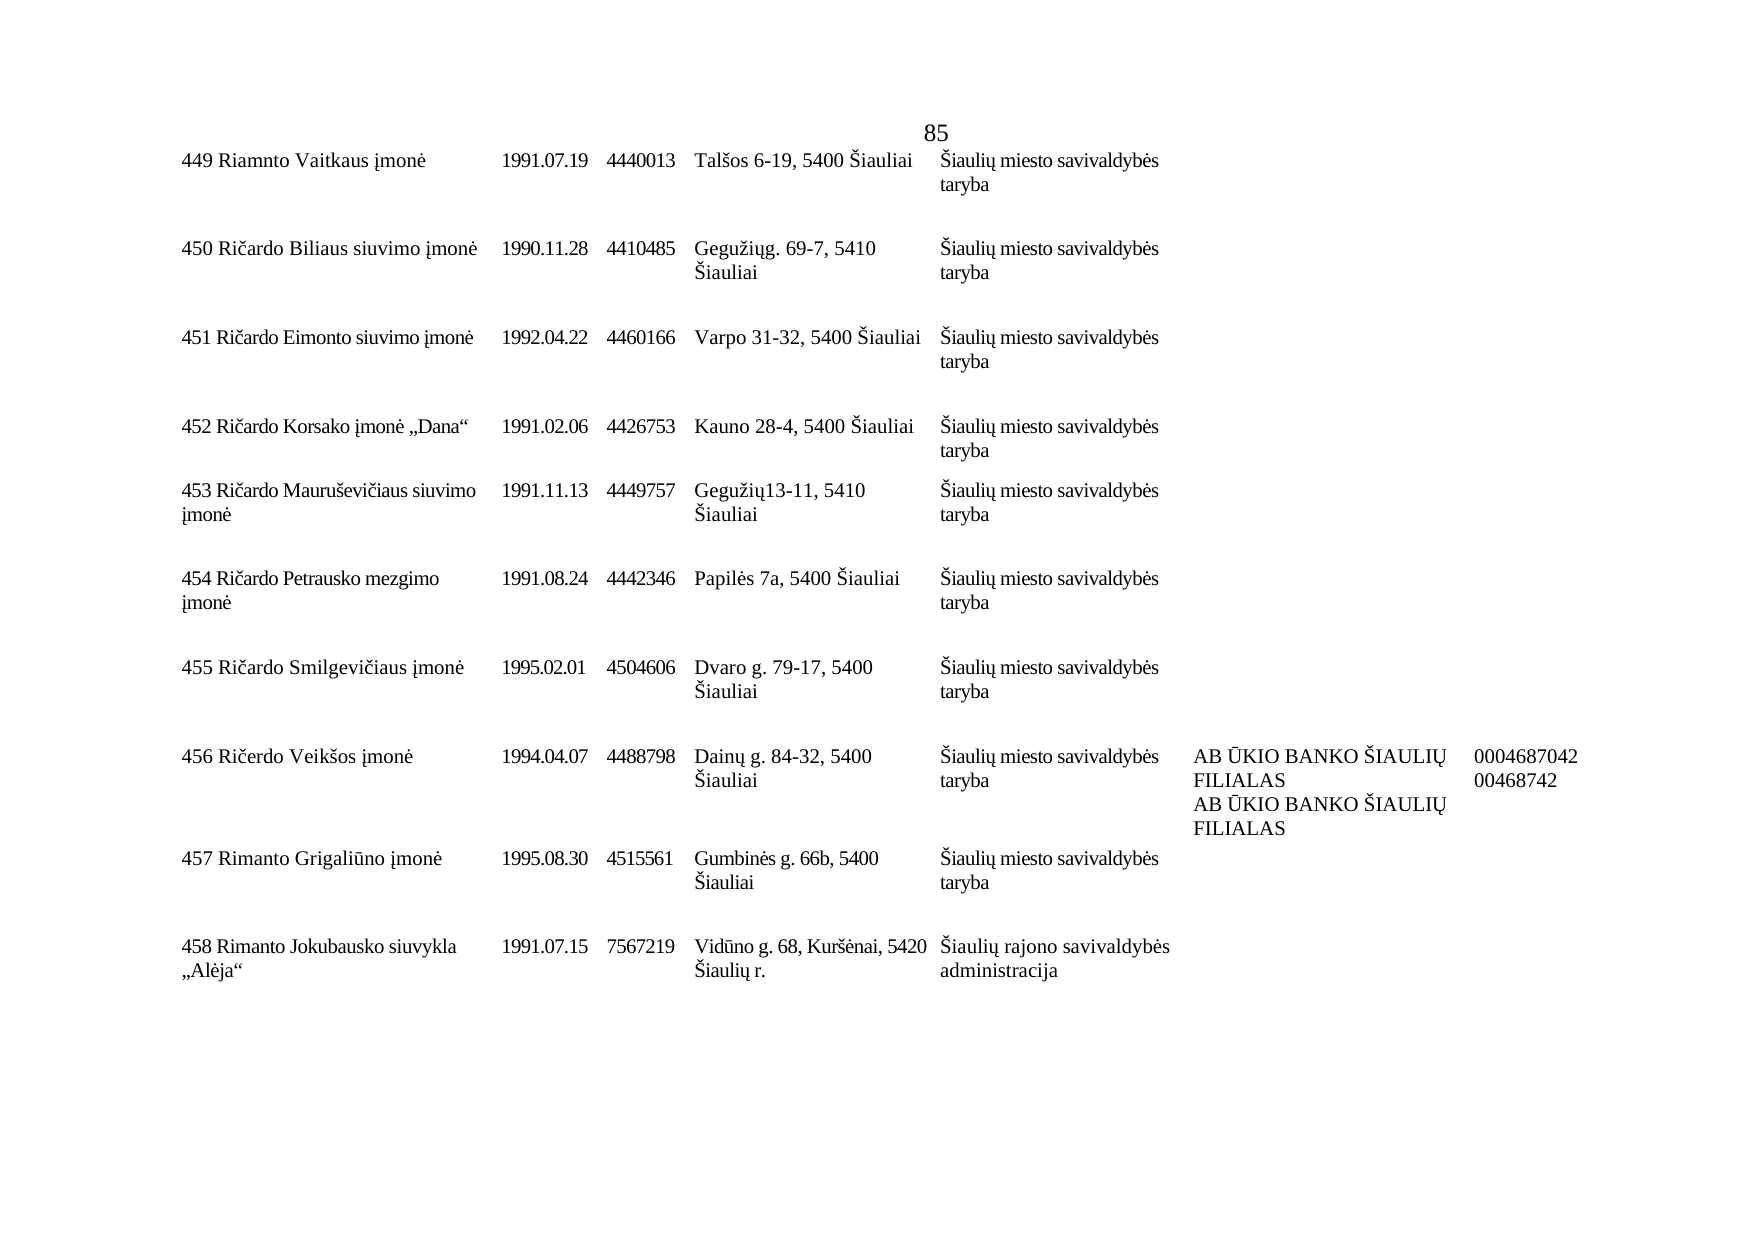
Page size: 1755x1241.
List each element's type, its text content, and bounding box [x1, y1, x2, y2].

table_cell 458 Rimanto Jokubausko siuvykla „Alėja“ [177, 934, 497, 1023]
table_cell 1991.07.19 [497, 148, 602, 236]
table_cell 1991.07.15 [497, 934, 602, 1023]
table_cell 455 Ričardo Smilgevičiaus įmonė [177, 655, 497, 743]
table_cell 4488798 [602, 744, 690, 846]
table_cell Dainų g. 84-32, 5400 Šiauliai [690, 744, 936, 846]
table_cell 1995.08.30 [497, 846, 602, 934]
table_cell 454 Ričardo Petrausko mezgimo įmonė [177, 566, 497, 655]
table_cell 1995.02.01 [497, 655, 602, 743]
table_cell 4410485 [602, 236, 690, 325]
table_cell [1470, 148, 1610, 236]
table_cell 450 Ričardo Biliaus siuvimo įmonė [177, 236, 497, 325]
table_cell [1470, 655, 1610, 743]
table_cell Gegužių13-11, 5410 Šiauliai [690, 478, 936, 566]
table_cell Šiaulių miesto savivaldybės taryba [936, 744, 1189, 846]
table_cell [1189, 148, 1470, 236]
table_cell Varpo 31-32, 5400 Šiauliai [690, 325, 936, 413]
table_cell Šiaulių miesto savivaldybės taryba [936, 236, 1189, 325]
table_cell AB ŪKIO BANKO ŠIAULIŲ FILIALAS AB ŪKIO BANKO ŠIAULIŲ FILIALAS [1189, 744, 1470, 846]
table_cell 4426753 [602, 414, 690, 478]
table_cell 1991.11.13 [497, 478, 602, 566]
table_cell 457 Rimanto Grigaliūno įmonė [177, 846, 497, 934]
table_cell Šiaulių miesto savivaldybės taryba [936, 325, 1189, 413]
table_cell [1470, 325, 1610, 413]
table_cell [1189, 934, 1470, 1023]
table_cell [1470, 566, 1610, 655]
table_cell 451 Ričardo Eimonto siuvimo įmonė [177, 325, 497, 413]
table_cell [1189, 236, 1470, 325]
table_cell Šiaulių miesto savivaldybės taryba [936, 846, 1189, 934]
table_cell Šiaulių rajono savivaldybės administracija [936, 934, 1189, 1023]
table_cell Šiaulių miesto savivaldybės taryba [936, 478, 1189, 566]
table_cell [1189, 846, 1470, 934]
table_cell 1991.08.24 [497, 566, 602, 655]
table_cell 1991.02.06 [497, 414, 602, 478]
table_cell 1994.04.07 [497, 744, 602, 846]
table_cell 453 Ričardo Mauruševičiaus siuvimo įmonė [177, 478, 497, 566]
table_cell Talšos 6-19, 5400 Šiauliai [690, 148, 936, 236]
table_cell 1990.11.28 [497, 236, 602, 325]
table_cell [1470, 478, 1610, 566]
table_cell Gegužiųg. 69-7, 5410 Šiauliai [690, 236, 936, 325]
table_cell Vidūno g. 68, Kuršėnai, 5420 Šiaulių r. [690, 934, 936, 1023]
table_cell 4504606 [602, 655, 690, 743]
table_cell Papilės 7a, 5400 Šiauliai [690, 566, 936, 655]
table_cell [1470, 236, 1610, 325]
table_cell [1189, 566, 1470, 655]
table_cell Dvaro g. 79-17, 5400 Šiauliai [690, 655, 936, 743]
table_cell [1470, 414, 1610, 478]
table_cell [1470, 846, 1610, 934]
table_cell 7567219 [602, 934, 690, 1023]
table_cell 4460166 [602, 325, 690, 413]
table_cell Šiaulių miesto savivaldybės taryba [936, 148, 1189, 236]
table_cell 4515561 [602, 846, 690, 934]
table_cell 456 Ričerdo Veikšos įmonė [177, 744, 497, 846]
table_cell [1189, 414, 1470, 478]
table_cell 1992.04.22 [497, 325, 602, 413]
table_cell [1470, 934, 1610, 1023]
table_cell [1189, 655, 1470, 743]
table_cell Šiaulių miesto savivaldybės taryba [936, 566, 1189, 655]
table_cell Gumbinės g. 66b, 5400 Šiauliai [690, 846, 936, 934]
table_cell Kauno 28-4, 5400 Šiauliai [690, 414, 936, 478]
table_cell 4440013 [602, 148, 690, 236]
table_cell 4442346 [602, 566, 690, 655]
table_cell [1189, 325, 1470, 413]
table_cell 452 Ričardo Korsako įmonė „Dana“ [177, 414, 497, 478]
table_cell Šiaulių miesto savivaldybės taryba [936, 655, 1189, 743]
table_cell 0004687042 00468742 [1470, 744, 1610, 846]
table_cell [1189, 478, 1470, 566]
table_cell 4449757 [602, 478, 690, 566]
table_cell 449 Riamnto Vaitkaus įmonė [177, 148, 497, 236]
table_cell Šiaulių miesto savivaldybės taryba [936, 414, 1189, 478]
